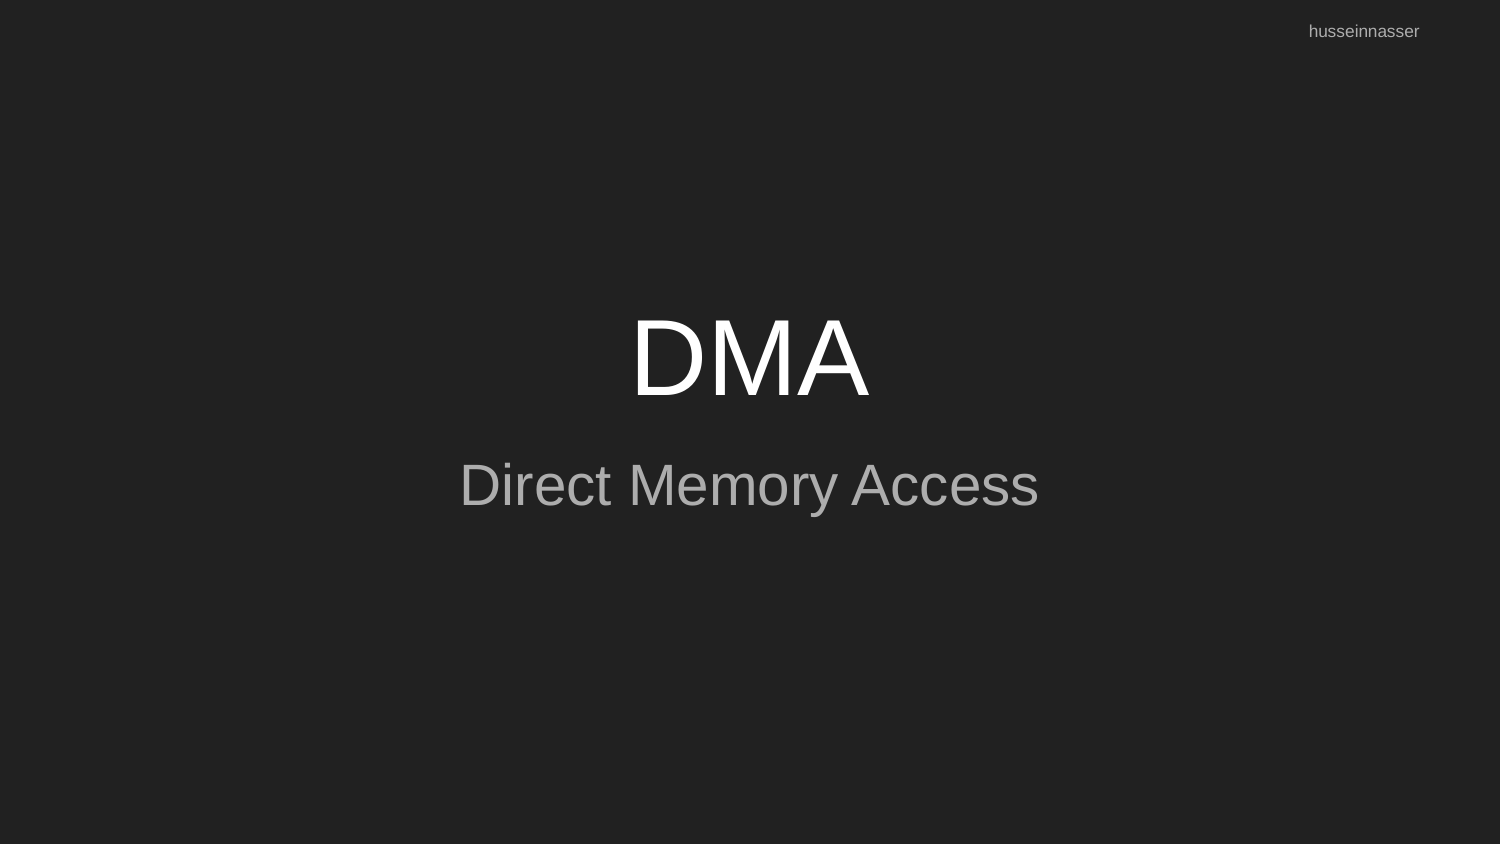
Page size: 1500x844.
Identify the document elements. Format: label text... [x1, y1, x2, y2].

subtitle husseinnasser [1236, 11, 1492, 53]
title DMA [51, 95, 1449, 432]
subtitle Direct Memory Access [51, 432, 1449, 563]
